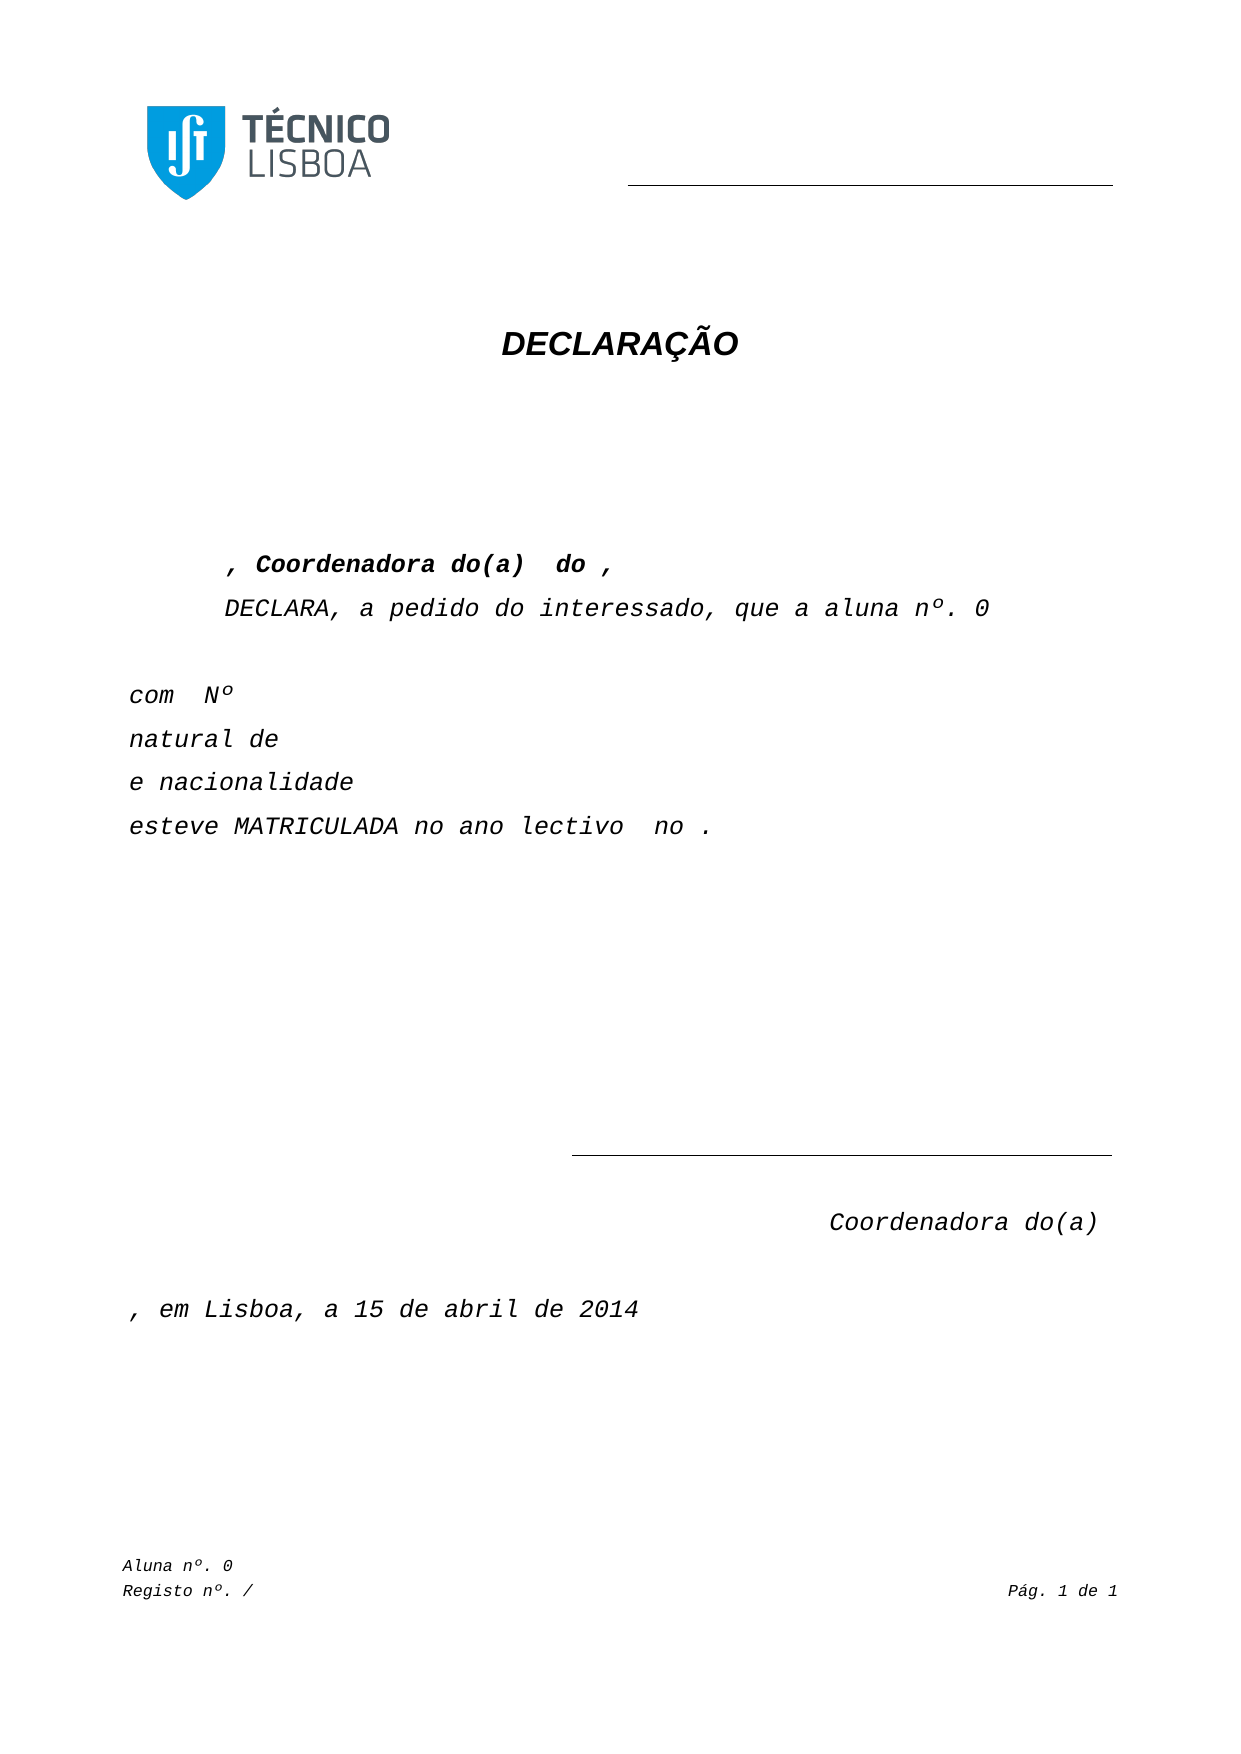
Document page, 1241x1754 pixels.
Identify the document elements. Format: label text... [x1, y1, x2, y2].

text natural de [129, 717, 1114, 754]
text DECLARA, a pedido do interessado, que a aluna nº. 0 [129, 586, 1114, 624]
picture [147, 155, 183, 200]
text e nacionalidade [129, 761, 1114, 798]
picture [169, 167, 177, 176]
text Coordenadora do(a) [129, 1200, 1114, 1238]
text , em Lisboa, a 15 de abril de 2014 [129, 1287, 1114, 1325]
table_header [628, 150, 1113, 185]
text esteve MATRICULADA no ano lectivo no . [129, 804, 1114, 842]
picture [181, 116, 190, 176]
picture [169, 132, 175, 160]
text , Coordenadora do(a) do , [129, 543, 1114, 580]
text DECLARAÇÃO [129, 325, 1114, 363]
picture [196, 116, 203, 125]
picture [194, 132, 206, 160]
table_cell [628, 186, 1113, 221]
text com Nº [129, 673, 1114, 711]
picture [189, 106, 389, 200]
